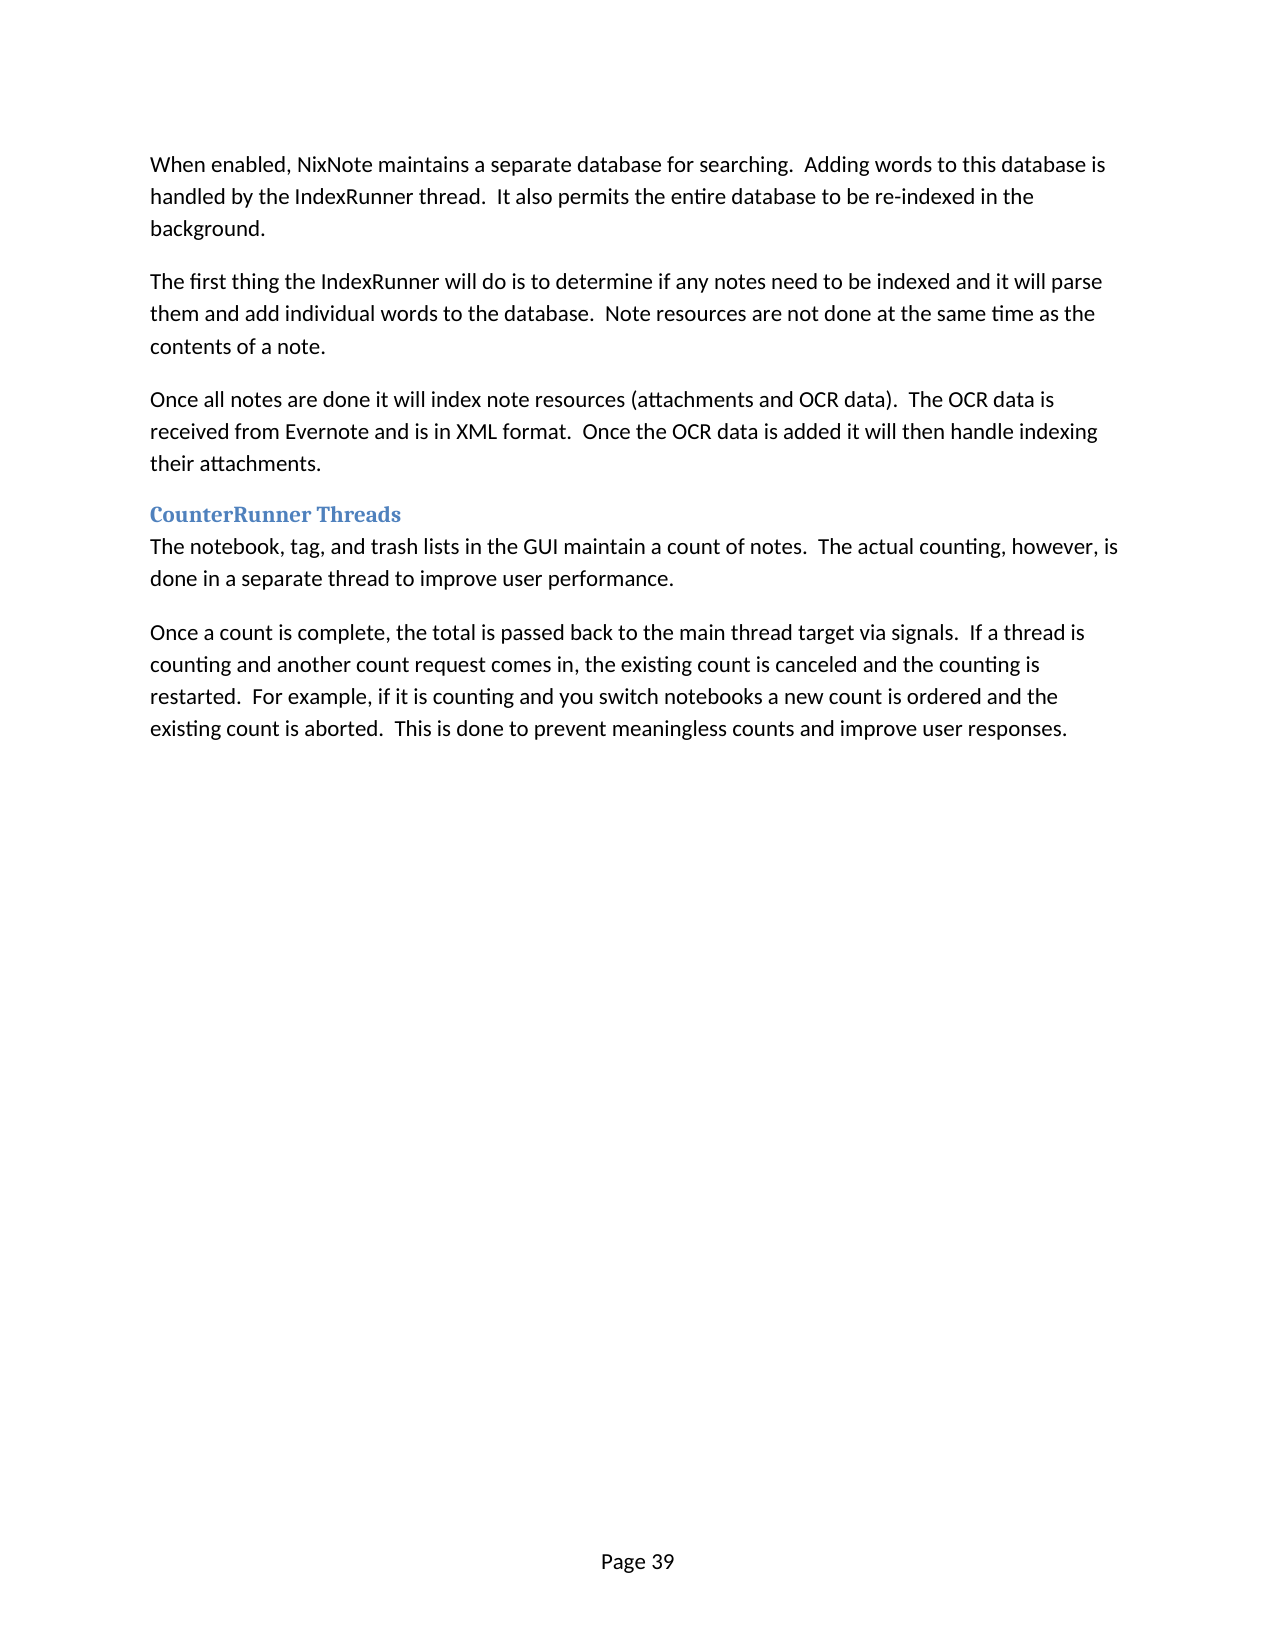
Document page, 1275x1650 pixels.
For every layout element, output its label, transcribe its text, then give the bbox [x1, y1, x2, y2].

subtitle CounterRunner Threads [150, 502, 1125, 528]
text When enabled, NixNote maintains a separate database for searching. Adding words to this database is handled by the IndexRunner thread. It also permits the entire database to be re-indexed in the background. [150, 150, 1125, 242]
text The notebook, tag, and trash lists in the GUI maintain a count of notes. The actual counting, however, is done in a separate thread to improve user performance. [150, 532, 1125, 593]
text Once a count is complete, the total is passed back to the main thread target via signals. If a thread is counting and another count request comes in, the existing count is canceled and the counting is restarted. For example, if it is counting and you switch notebooks a new count is ordered and the existing count is aborted. This is done to prevent meaningless counts and improve user responses. [150, 618, 1125, 742]
text Once all notes are done it will index note resources (attachments and OCR data). The OCR data is received from Evernote and is in XML format. Once the OCR data is added it will then handle indexing their attachments. [150, 385, 1125, 477]
text The first thing the IndexRunner will do is to determine if any notes need to be indexed and it will parse them and add individual words to the database. Note resources are not done at the same time as the contents of a note. [150, 267, 1125, 360]
